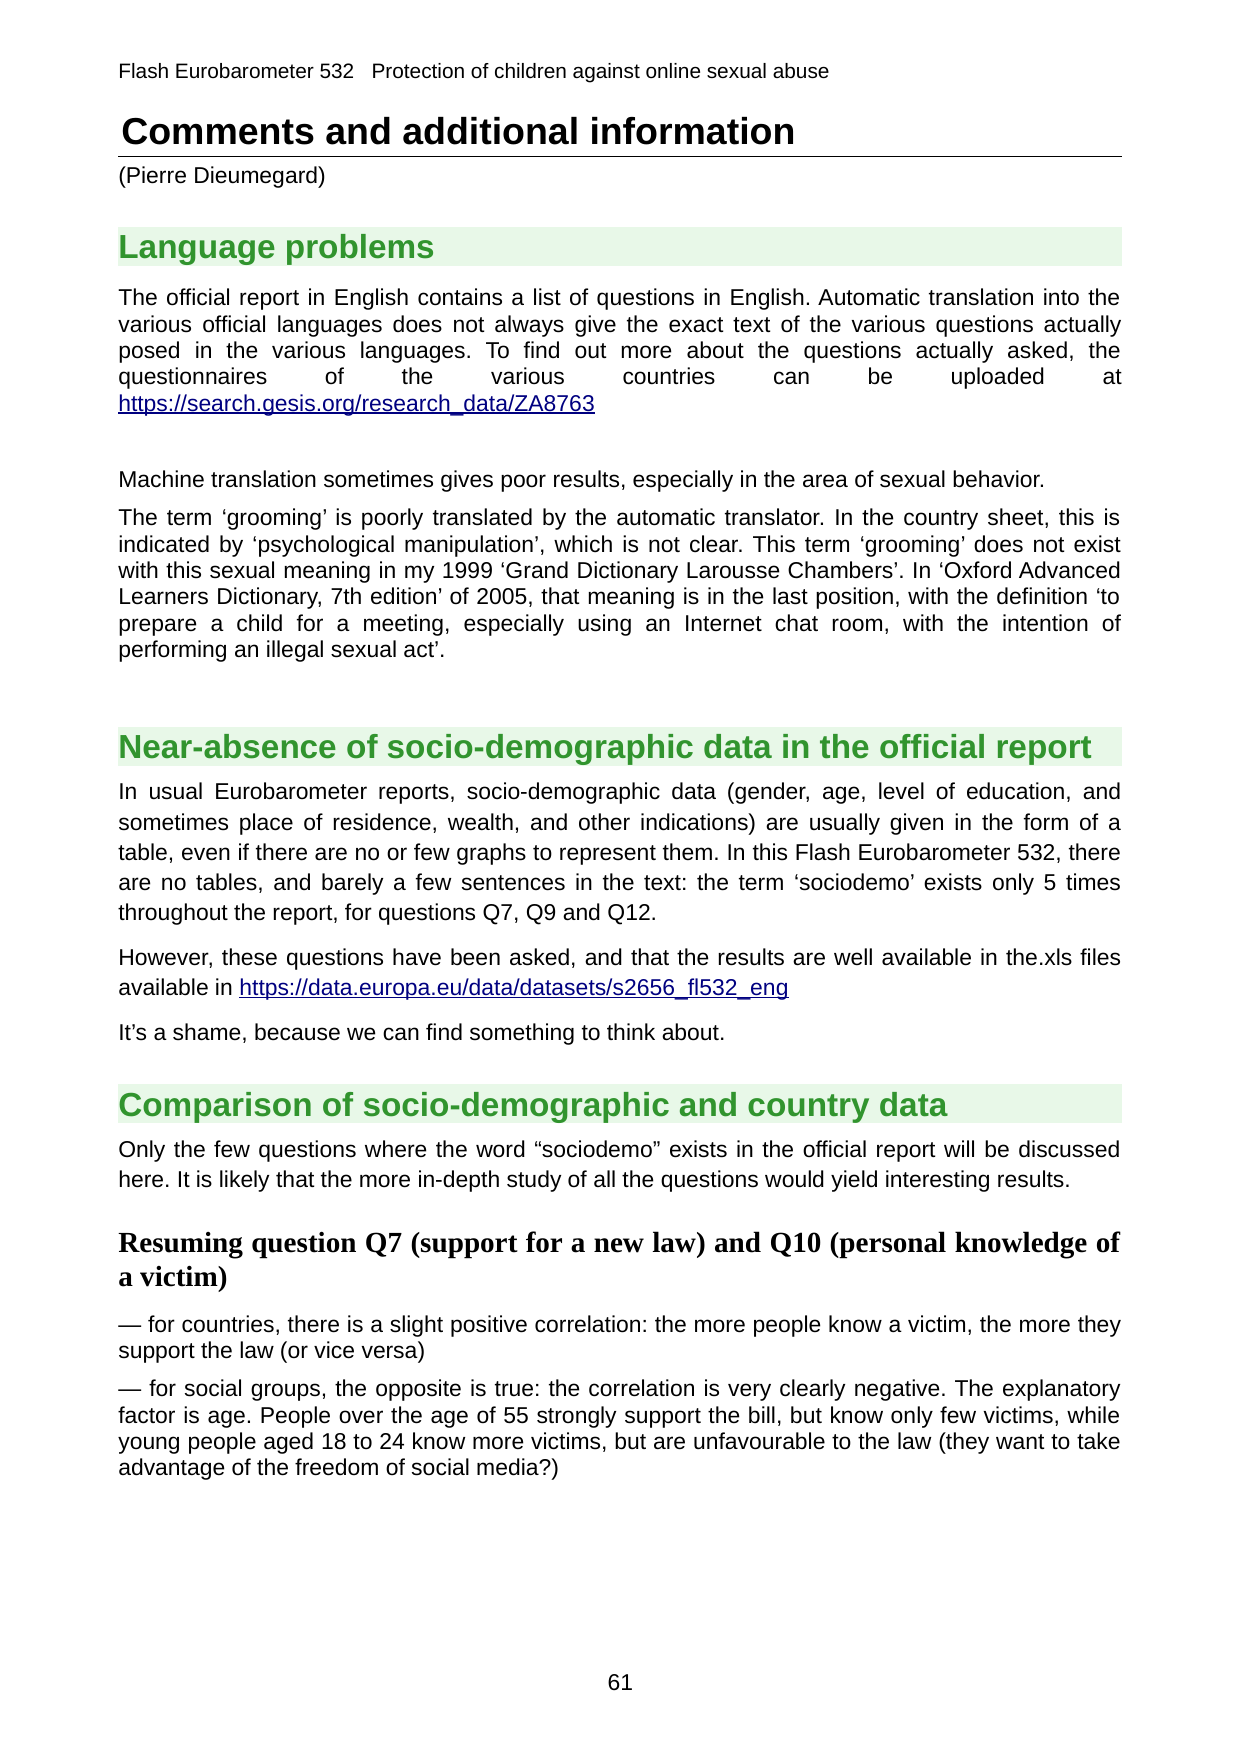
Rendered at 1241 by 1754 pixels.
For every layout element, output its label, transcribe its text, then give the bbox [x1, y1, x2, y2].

subtitle Comparison of socio-demographic and country data [118, 1084, 1122, 1123]
text Machine translation sometimes gives poor results, especially in the area of sexual behavior. [118, 466, 1122, 492]
text In usual Eurobarometer reports, socio-demographic data (gender, age, level of education, and sometimes place of residence, wealth, and other indications) are usually given in the form of a table, even if there are no or few graphs to represent them. In this Flash Eurobarometer 532, there are no tables, and barely a few sentences in the text: the term ‘sociodemo’ exists only 5 times throughout the report, for questions Q7, Q9 and Q12. [118, 778, 1122, 926]
subtitle Near-absence of socio-demographic data in the official report [118, 727, 1122, 766]
subtitle Comments and additional information [118, 107, 1122, 156]
subtitle Language problems [118, 227, 1122, 266]
text However, these questions have been asked, and that the results are well available in the.xls files available in https://data.europa.eu/data/datasets/s2656_fl532_eng [118, 944, 1122, 1001]
text It’s a shame, because we can find something to think about. [118, 1019, 1122, 1045]
text The term ‘grooming’ is poorly translated by the automatic translator. In the country sheet, this is indicated by ‘psychological manipulation’, which is not clear. This term ‘grooming’ does not exist with this sexual meaning in my 1999 ‘Grand Dictionary Larousse Chambers’. In ‘Oxford Advanced Learners Dictionary, 7th edition’ of 2005, that meaning is in the last position, with the definition ‘to prepare a child for a meeting, especially using an Internet chat room, with the intention of performing an illegal sexual act’. [118, 504, 1122, 662]
text — for social groups, the opposite is true: the correlation is very clearly negative. The explanatory factor is age. People over the age of 55 strongly support the bill, but know only few victims, while young people aged 18 to 24 know more victims, but are unfavourable to the law (they want to take advantage of the freedom of social media?) [118, 1375, 1122, 1481]
text — for countries, there is a slight positive correlation: the more people know a victim, the more they support the law (or vice versa) [118, 1311, 1122, 1363]
text The official report in English contains a list of questions in English. Automatic translation into the various official languages does not always give the exact text of the various questions actually posed in the various languages. To find out more about the questions actually asked, the questionnaires of the various countries can be uploaded at https://search.gesis.org/research_data/ZA8763 [118, 284, 1122, 416]
subtitle Resuming question Q7 (support for a new law) and Q10 (personal knowledge of a victim) [118, 1225, 1122, 1292]
text Only the few questions where the word “sociodemo” exists in the official report will be discussed here. It is likely that the more in-depth study of all the questions would yield interesting results. [118, 1136, 1122, 1192]
text (Pierre Dieumegard) [118, 162, 1122, 188]
